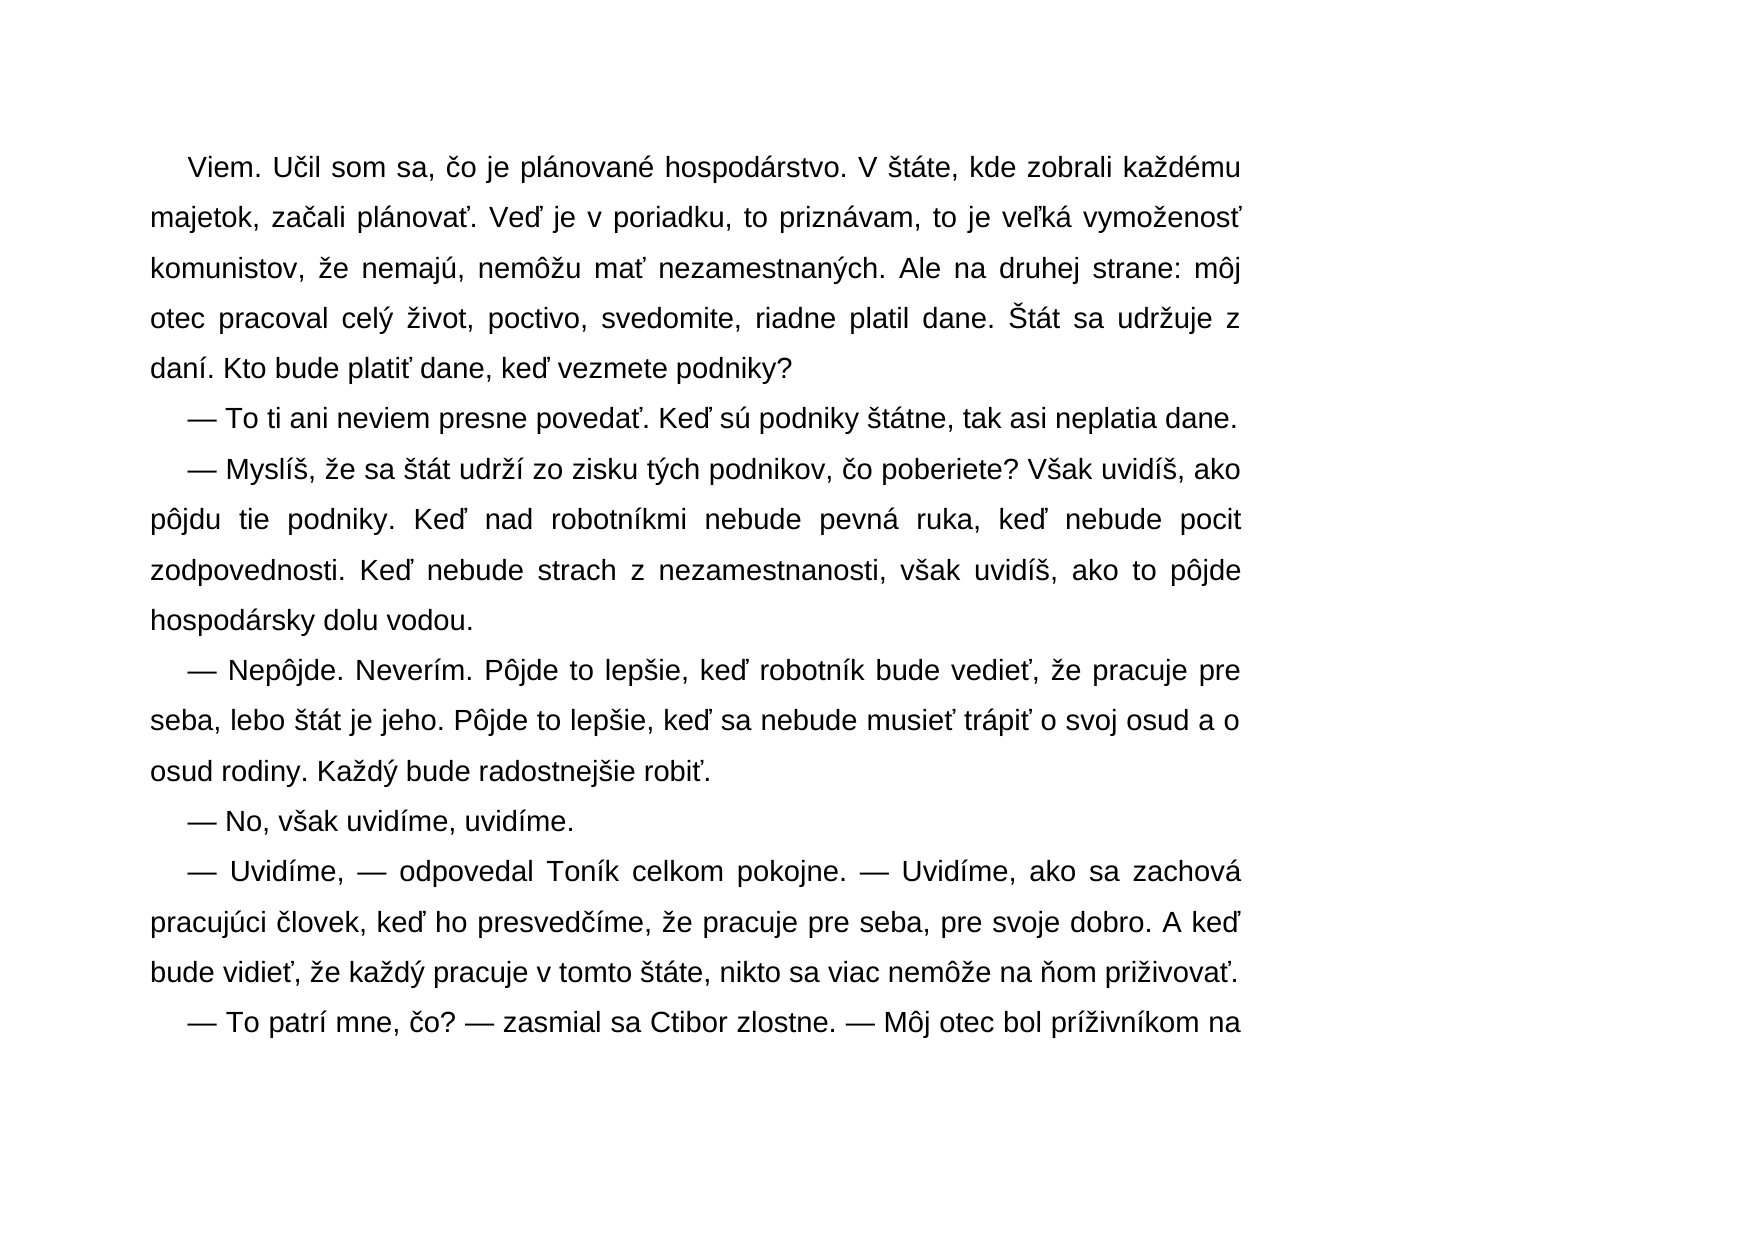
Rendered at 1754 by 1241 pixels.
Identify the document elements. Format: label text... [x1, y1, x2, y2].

text — To patrí mne, čo? — zasmial sa Ctibor zlostne. — Môj otec bol príživníkom na [150, 1005, 1243, 1039]
text — Uvidíme, — odpovedal Toník celkom pokojne. — Uvidíme, ako sa zachová pracujúci človek, keď ho presvedčíme, že pracuje pre seba, pre svoje dobro. A keď bude vidieť, že každý pracuje v tomto štáte, nikto sa viac nemôže na ňom priživovať. [150, 854, 1243, 988]
text Viem. Učil som sa, čo je plánované hospodárstvo. V štáte, kde zobrali každému majetok, začali plánovať. Veď je v poriadku, to priznávam, to je veľká vymoženosť komunistov, že nemajú, nemôžu mať nezamestnaných. Ale na druhej strane: môj otec pracoval celý život, poctivo, svedomite, riadne platil dane. Štát sa udržuje z daní. Kto bude platiť dane, keď vezmete podniky? [150, 150, 1243, 385]
text — No, však uvidíme, uvidíme. [150, 804, 1243, 838]
text — To ti ani neviem presne povedať. Keď sú podniky štátne, tak asi neplatia dane. [150, 402, 1243, 435]
text — Myslíš, že sa štát udrží zo zisku tých podnikov, čo poberiete? Však uvidíš, ako pôjdu tie podniky. Keď nad robotníkmi nebude pevná ruka, keď nebude pocit zodpovednosti. Keď nebude strach z nezamestnanosti, však uvidíš, ako to pôjde hospodársky dolu vodou. [150, 452, 1243, 636]
text — Nepôjde. Neverím. Pôjde to lepšie, keď robotník bude vedieť, že pracuje pre seba, lebo štát je jeho. Pôjde to lepšie, keď sa nebude musieť trápiť o svoj osud a o osud rodiny. Každý bude radostnejšie robiť. [150, 653, 1243, 787]
